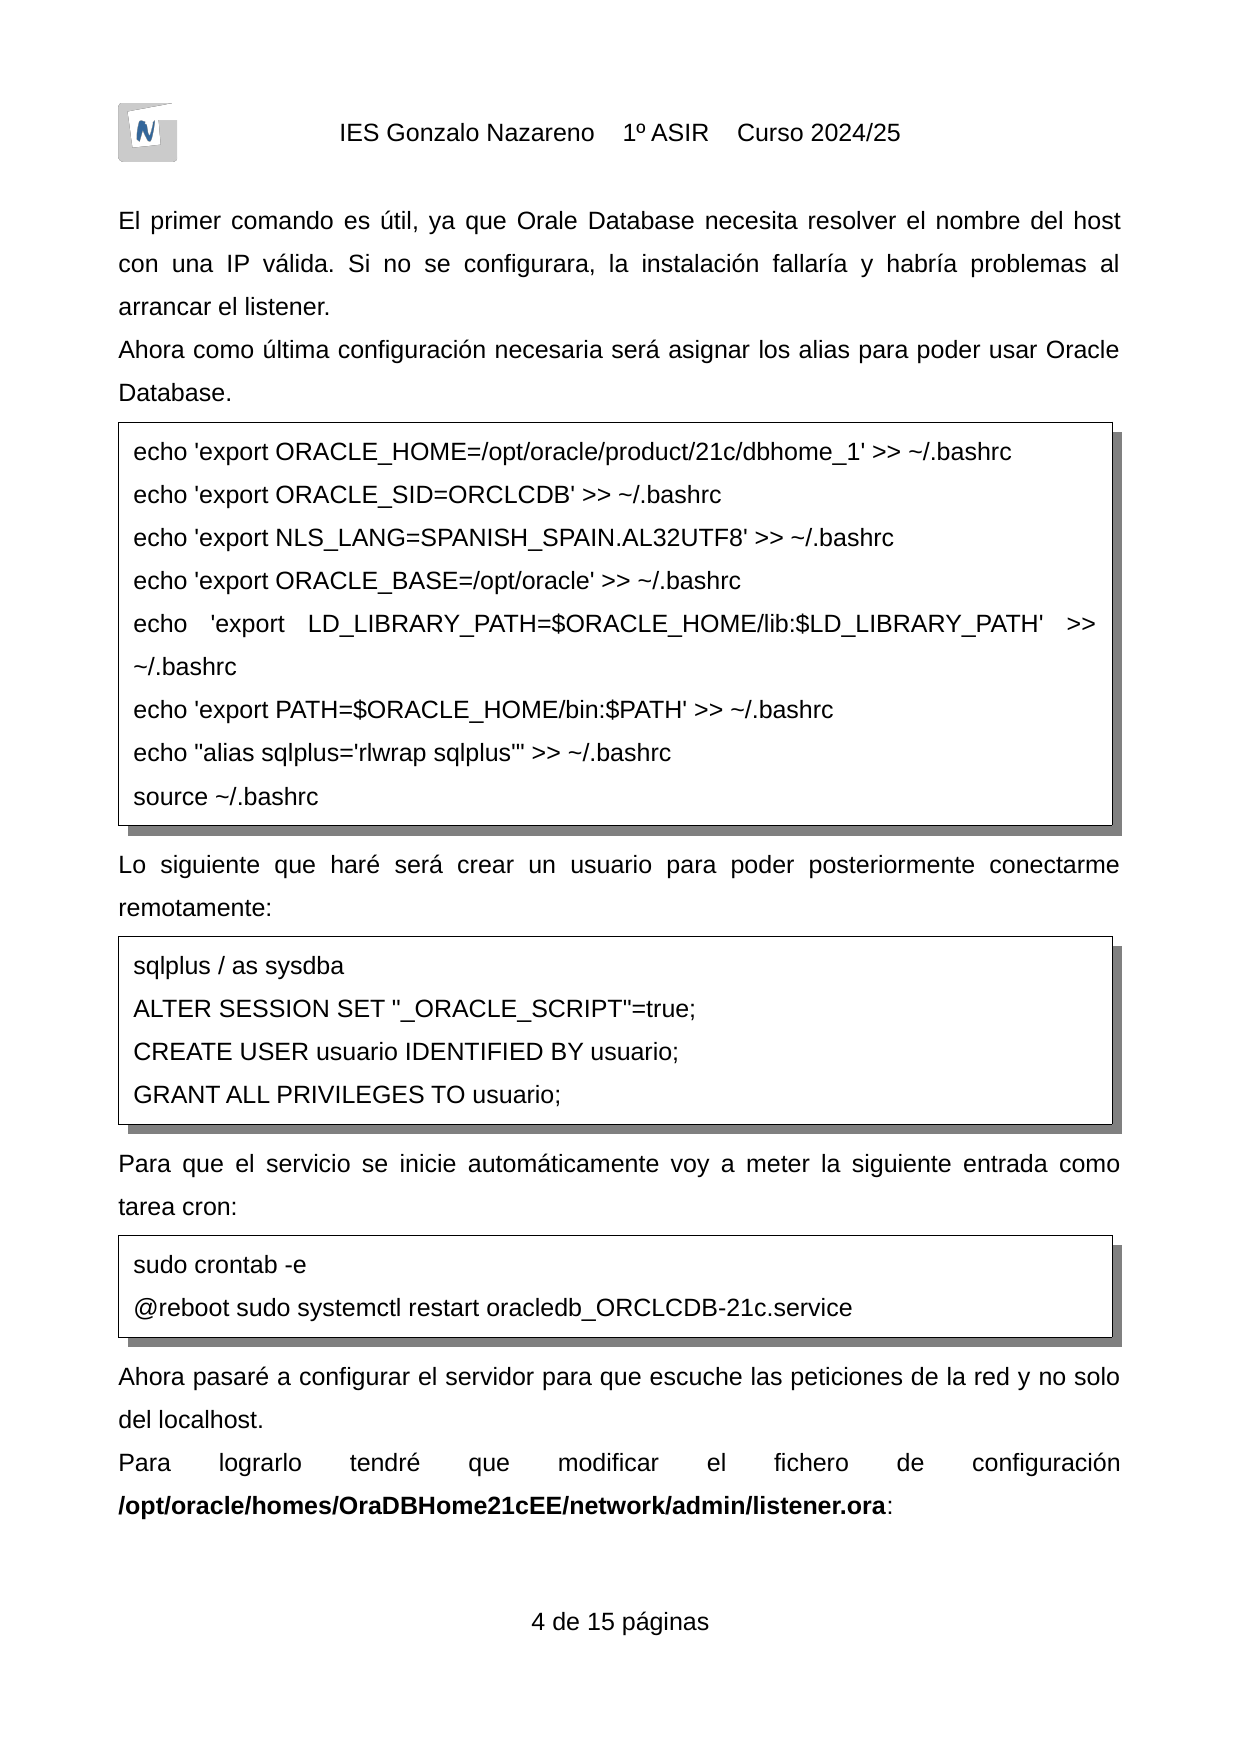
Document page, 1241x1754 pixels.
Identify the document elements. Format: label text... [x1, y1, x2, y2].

text echo 'export ORACLE_BASE=/opt/oracle' >> ~/.bashrc [119, 551, 1112, 594]
text El primer comando es útil, ya que Orale Database necesita resolver el nombre del host con una IP válida. Si no se configurara, la instalación fallaría y habría problemas al arrancar el listener. [118, 206, 1122, 321]
text echo 'export ORACLE_SID=ORCLCDB' >> ~/.bashrc [119, 465, 1112, 508]
picture [118, 103, 178, 162]
text Para lograrlo tendré que modificar el fichero de configuración /opt/oracle/homes/OraDBHome21cEE/network/admin/listener.ora: [118, 1448, 1122, 1520]
text sqlplus / as sysdba [119, 937, 1112, 979]
text sudo crontab -e [119, 1236, 1112, 1278]
text echo 'export NLS_LANG=SPANISH_SPAIN.AL32UTF8' >> ~/.bashrc [119, 508, 1112, 551]
text Lo siguiente que haré será crear un usuario para poder posteriormente conectarme remotamente: [118, 850, 1122, 922]
text echo 'export PATH=$ORACLE_HOME/bin:$PATH' >> ~/.bashrc [119, 680, 1112, 723]
text @reboot sudo systemctl restart oracledb_ORCLCDB-21c.service [119, 1278, 1112, 1337]
text ALTER SESSION SET "_ORACLE_SCRIPT"=true; [119, 979, 1112, 1022]
text GRANT ALL PRIVILEGES TO usuario; [119, 1066, 1112, 1124]
text Para que el servicio se inicie automáticamente voy a meter la siguiente entrada como tarea cron: [118, 1149, 1122, 1221]
text echo 'export LD_LIBRARY_PATH=$ORACLE_HOME/lib:$LD_LIBRARY_PATH' >> ~/.bashrc [119, 594, 1112, 680]
text echo 'export ORACLE_HOME=/opt/oracle/product/21c/dbhome_1' >> ~/.bashrc [119, 423, 1112, 465]
text CREATE USER usuario IDENTIFIED BY usuario; [119, 1022, 1112, 1066]
text Ahora pasaré a configurar el servidor para que escuche las peticiones de la red y no solo del localhost. [118, 1362, 1122, 1433]
text source ~/.bashrc [119, 767, 1112, 825]
text Ahora como última configuración necesaria será asignar los alias para poder usar Oracle Database. [118, 335, 1122, 407]
text echo "alias sqlplus='rlwrap sqlplus'" >> ~/.bashrc [119, 723, 1112, 767]
